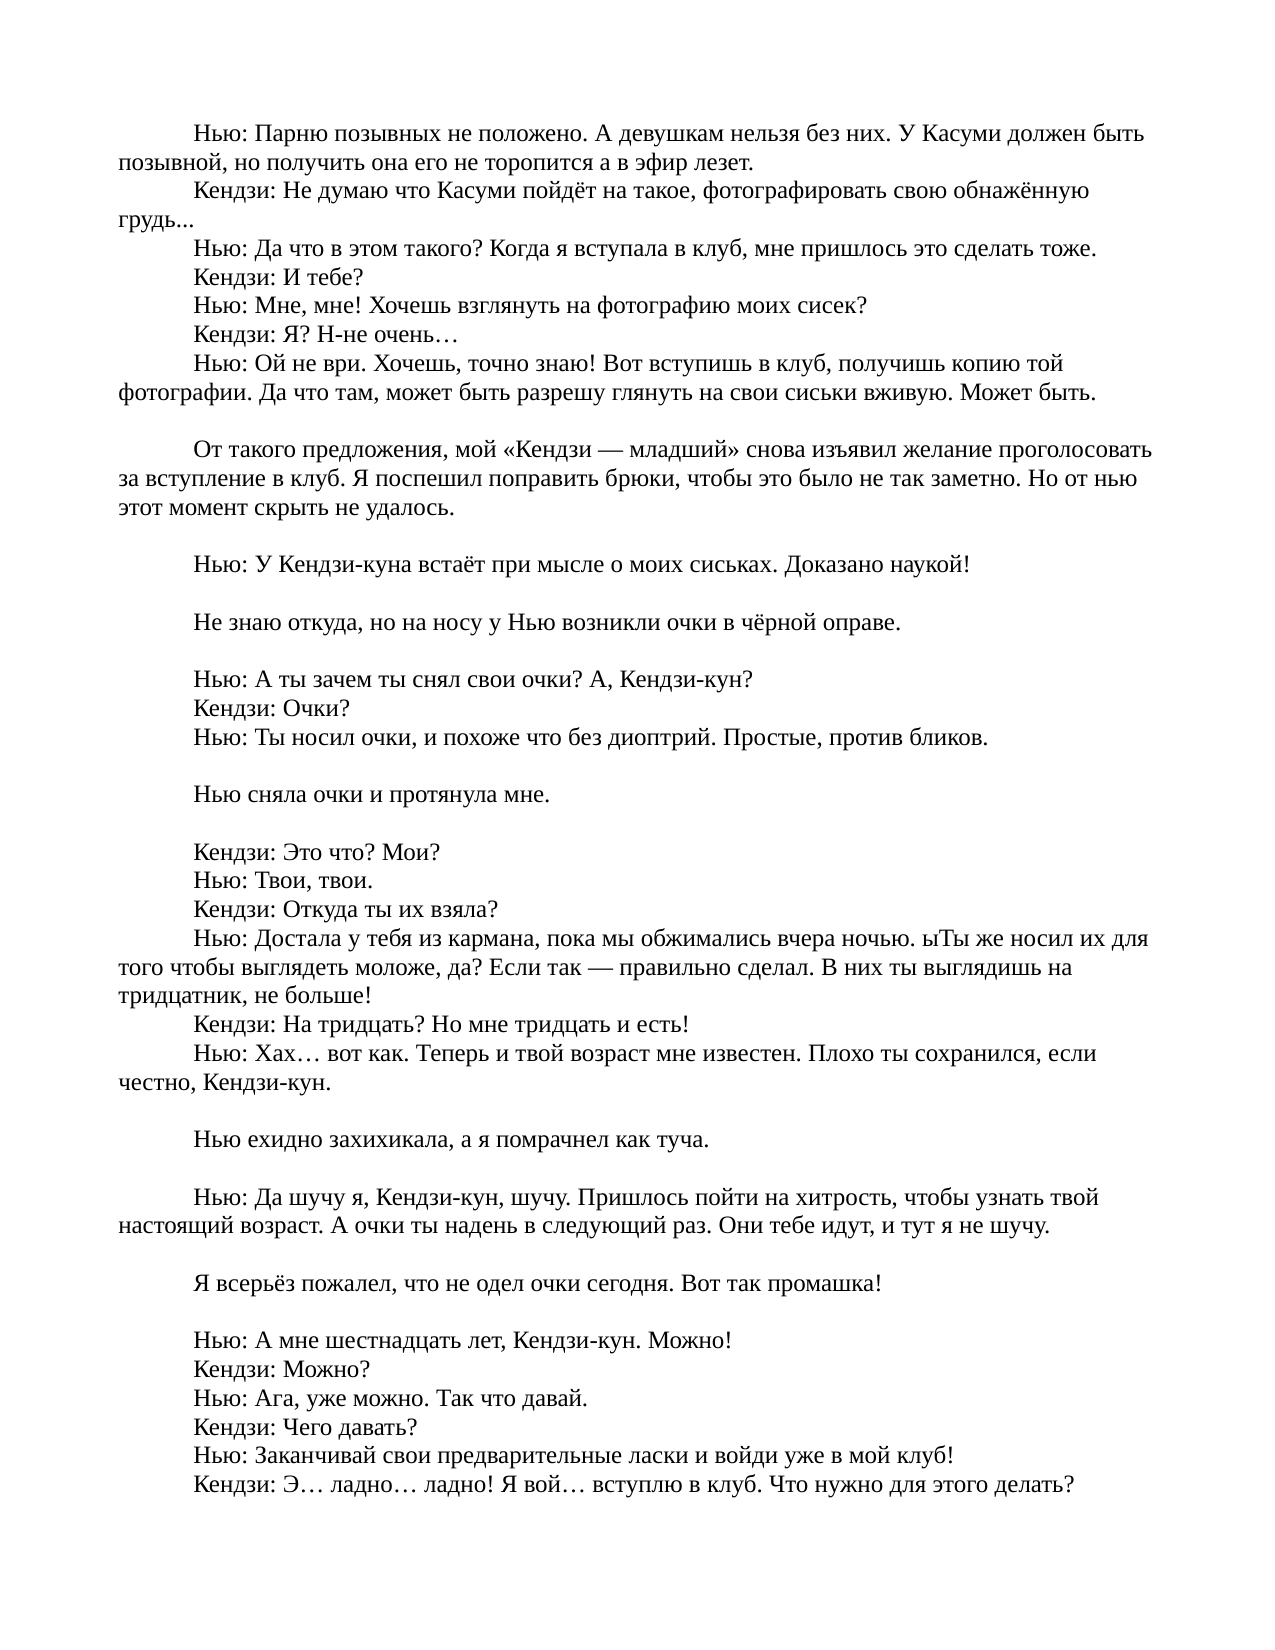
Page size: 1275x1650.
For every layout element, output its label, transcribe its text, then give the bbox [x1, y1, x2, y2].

text От такого предложения, мой «Кендзи — младший» снова изъявил желание проголосовать за вступление в клуб. Я поспешил поправить брюки, чтобы это было не так заметно. Но от нью этот момент скрыть не удалось. [118, 434, 1157, 521]
text Кендзи: На тридцать? Но мне тридцать и есть! [118, 1009, 1157, 1038]
text Нью: Твои, твои. [118, 866, 1157, 894]
text Нью ехидно захихикала, а я помрачнел как туча. [118, 1124, 1157, 1153]
text Не знаю откуда, но на носу у Нью возникли очки в чёрной оправе. [118, 607, 1157, 636]
text Кендзи: Не думаю что Касуми пойдёт на такое, фотографировать свою обнажённую грудь... [118, 176, 1157, 233]
text Кендзи: И тебе? [118, 262, 1157, 291]
text Нью: Ой не ври. Хочешь, точно знаю! Вот вступишь в клуб, получишь копию той фотографии. Да что там, может быть разрешу глянуть на свои сиськи вживую. Может быть. [118, 348, 1157, 406]
text Нью сняла очки и протянула мне. [118, 779, 1157, 808]
text Нью: Мне, мне! Хочешь взглянуть на фотографию моих сисек? [118, 291, 1157, 319]
text Кендзи: Можно? [118, 1354, 1157, 1383]
text Нью: Достала у тебя из кармана, пока мы обжимались вчера ночью. ыТы же носил их для того чтобы выглядеть моложе, да? Если так — правильно сделал. В них ты выглядишь на тридцатник, не больше! [118, 923, 1157, 1009]
text Нью: А ты зачем ты снял свои очки? А, Кендзи-кун? [118, 664, 1157, 693]
text Кендзи: Чего давать? [118, 1412, 1157, 1441]
text Кендзи: Я? Н-не очень… [118, 319, 1157, 348]
text Нью: Заканчивай свои предварительные ласки и войди уже в мой клуб! [118, 1441, 1157, 1469]
text Нью: Парню позывных не положено. А девушкам нельзя без них. У Касуми должен быть позывной, но получить она его не торопится а в эфир лезет. [118, 118, 1157, 176]
text Нью: Хах… вот как. Теперь и твой возраст мне известен. Плохо ты сохранился, если честно, Кендзи-кун. [118, 1038, 1157, 1096]
text Нью: Да что в этом такого? Когда я вступала в клуб, мне пришлось это сделать тоже. [118, 233, 1157, 262]
text Кендзи: Откуда ты их взяла? [118, 894, 1157, 923]
text Нью: Ага, уже можно. Так что давай. [118, 1383, 1157, 1412]
text Кендзи: Э… ладно… ладно! Я вой… вступлю в клуб. Что нужно для этого делать? [118, 1469, 1157, 1498]
text Нью: Ты носил очки, и похоже что без диоптрий. Простые, против бликов. [118, 722, 1157, 751]
text Я всерьёз пожалел, что не одел очки сегодня. Вот так промашка! [118, 1268, 1157, 1297]
text Нью: У Кендзи-куна встаёт при мысле о моих сиськах. Доказано наукой! [118, 549, 1157, 578]
text Кендзи: Очки? [118, 693, 1157, 722]
text Нью: Да шучу я, Кендзи-кун, шучу. Пришлось пойти на хитрость, чтобы узнать твой настоящий возраст. А очки ты надень в следующий раз. Они тебе идут, и тут я не шучу. [118, 1182, 1157, 1239]
text Кендзи: Это что? Мои? [118, 837, 1157, 866]
text Нью: А мне шестнадцать лет, Кендзи-кун. Можно! [118, 1326, 1157, 1354]
